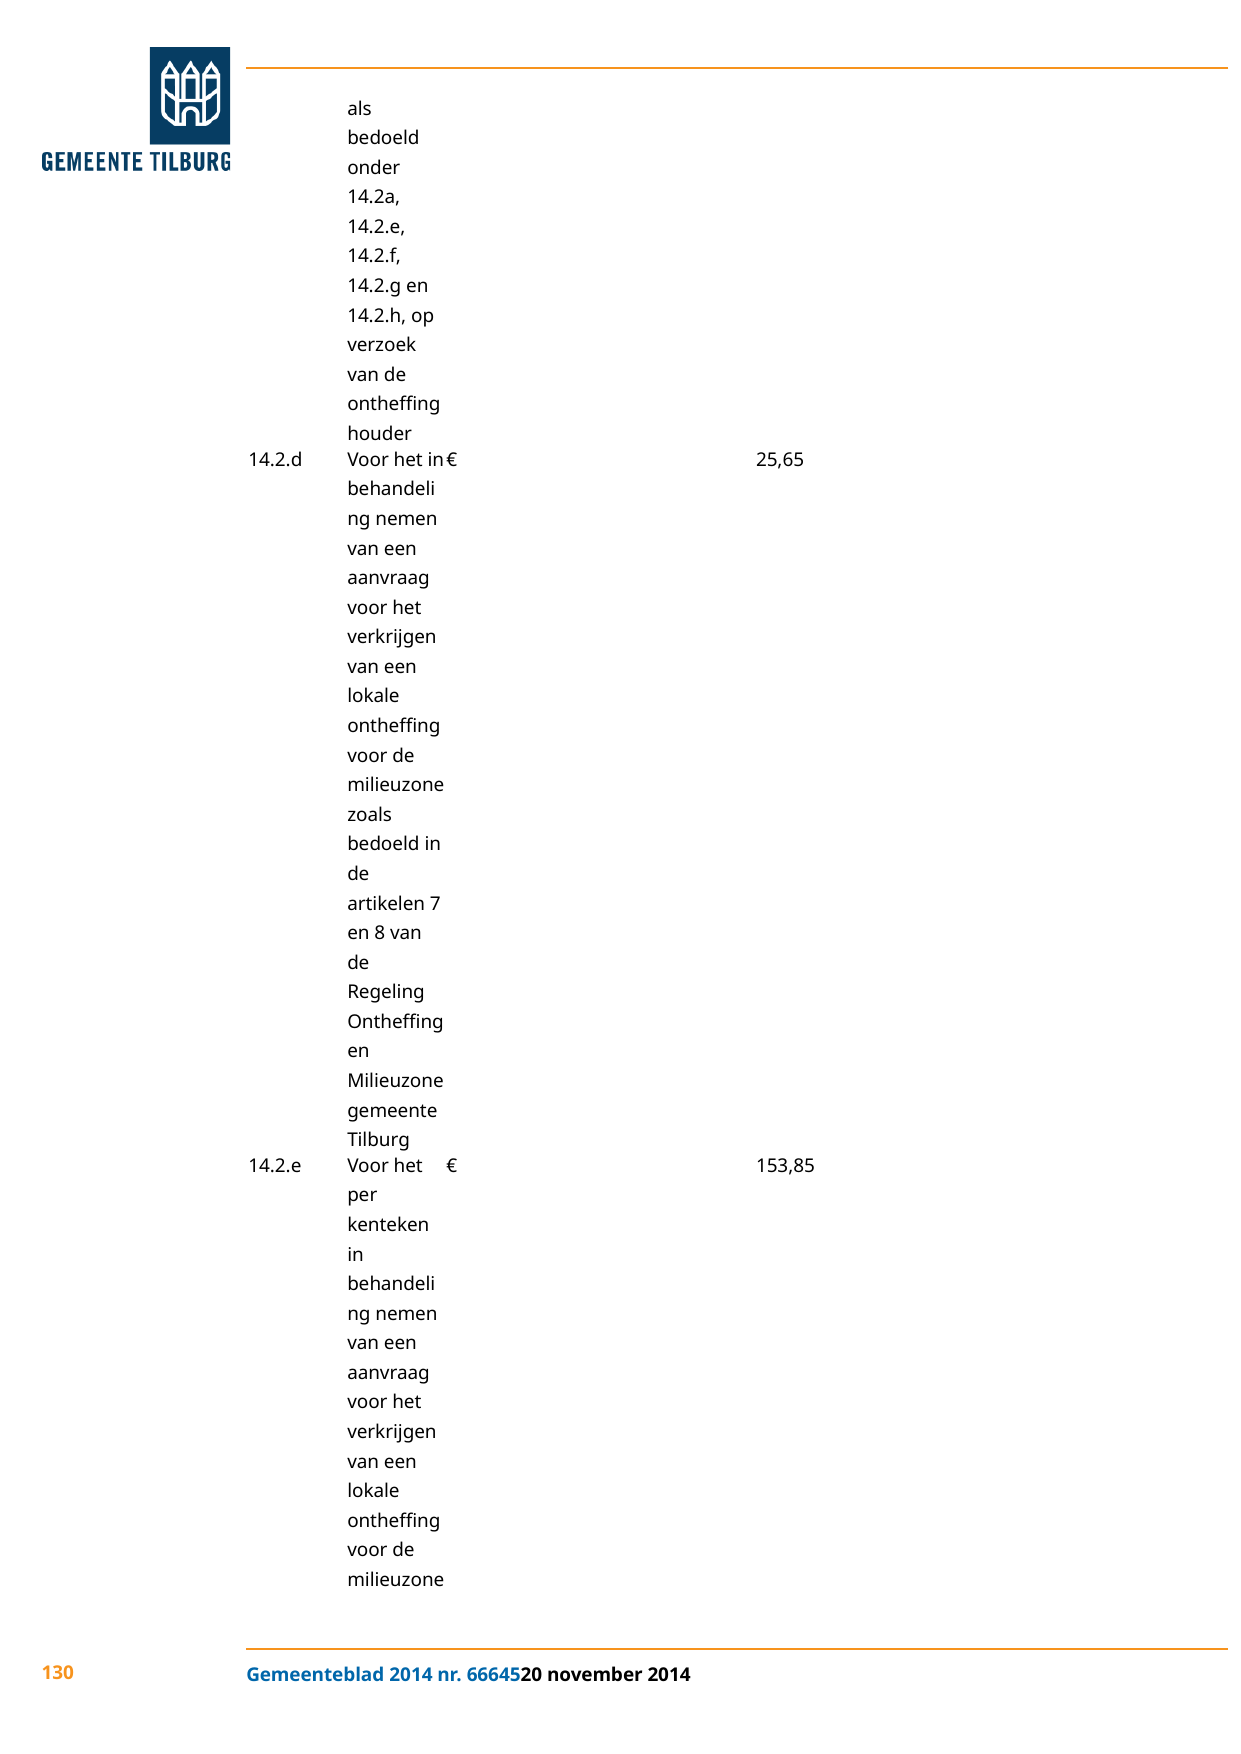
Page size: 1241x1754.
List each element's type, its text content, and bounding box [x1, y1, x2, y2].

table_cell € [446, 1152, 756, 1592]
table_cell 14.2.e [248, 1152, 347, 1592]
table_cell 14.2.d [248, 446, 347, 1152]
table_cell als bedoeld onder 14.2a, 14.2.e, 14.2.f, 14.2.g en 14.2.h, op verzoek van de ontheffinghouder [347, 95, 446, 446]
table_cell [446, 95, 756, 446]
table_cell Voor het per kenteken in behandeling nemen van een aanvraag voor het verkrijgen van een lokale ontheffing voor de milieuzone [347, 1152, 446, 1592]
table_cell [756, 95, 855, 446]
table_cell 25,65 [756, 446, 855, 1152]
table_cell 153,85 [756, 1152, 855, 1592]
table_cell € [446, 446, 756, 1152]
table_cell Voor het in behandeling nemen van een aanvraag voor het verkrijgen van een lokale ontheffing voor de milieuzone zoals bedoeld in de artikelen 7 en 8 van de Regeling Ontheffingen Milieuzone gemeente Tilburg [347, 446, 446, 1152]
picture [41, 47, 231, 172]
table_cell [248, 95, 347, 446]
